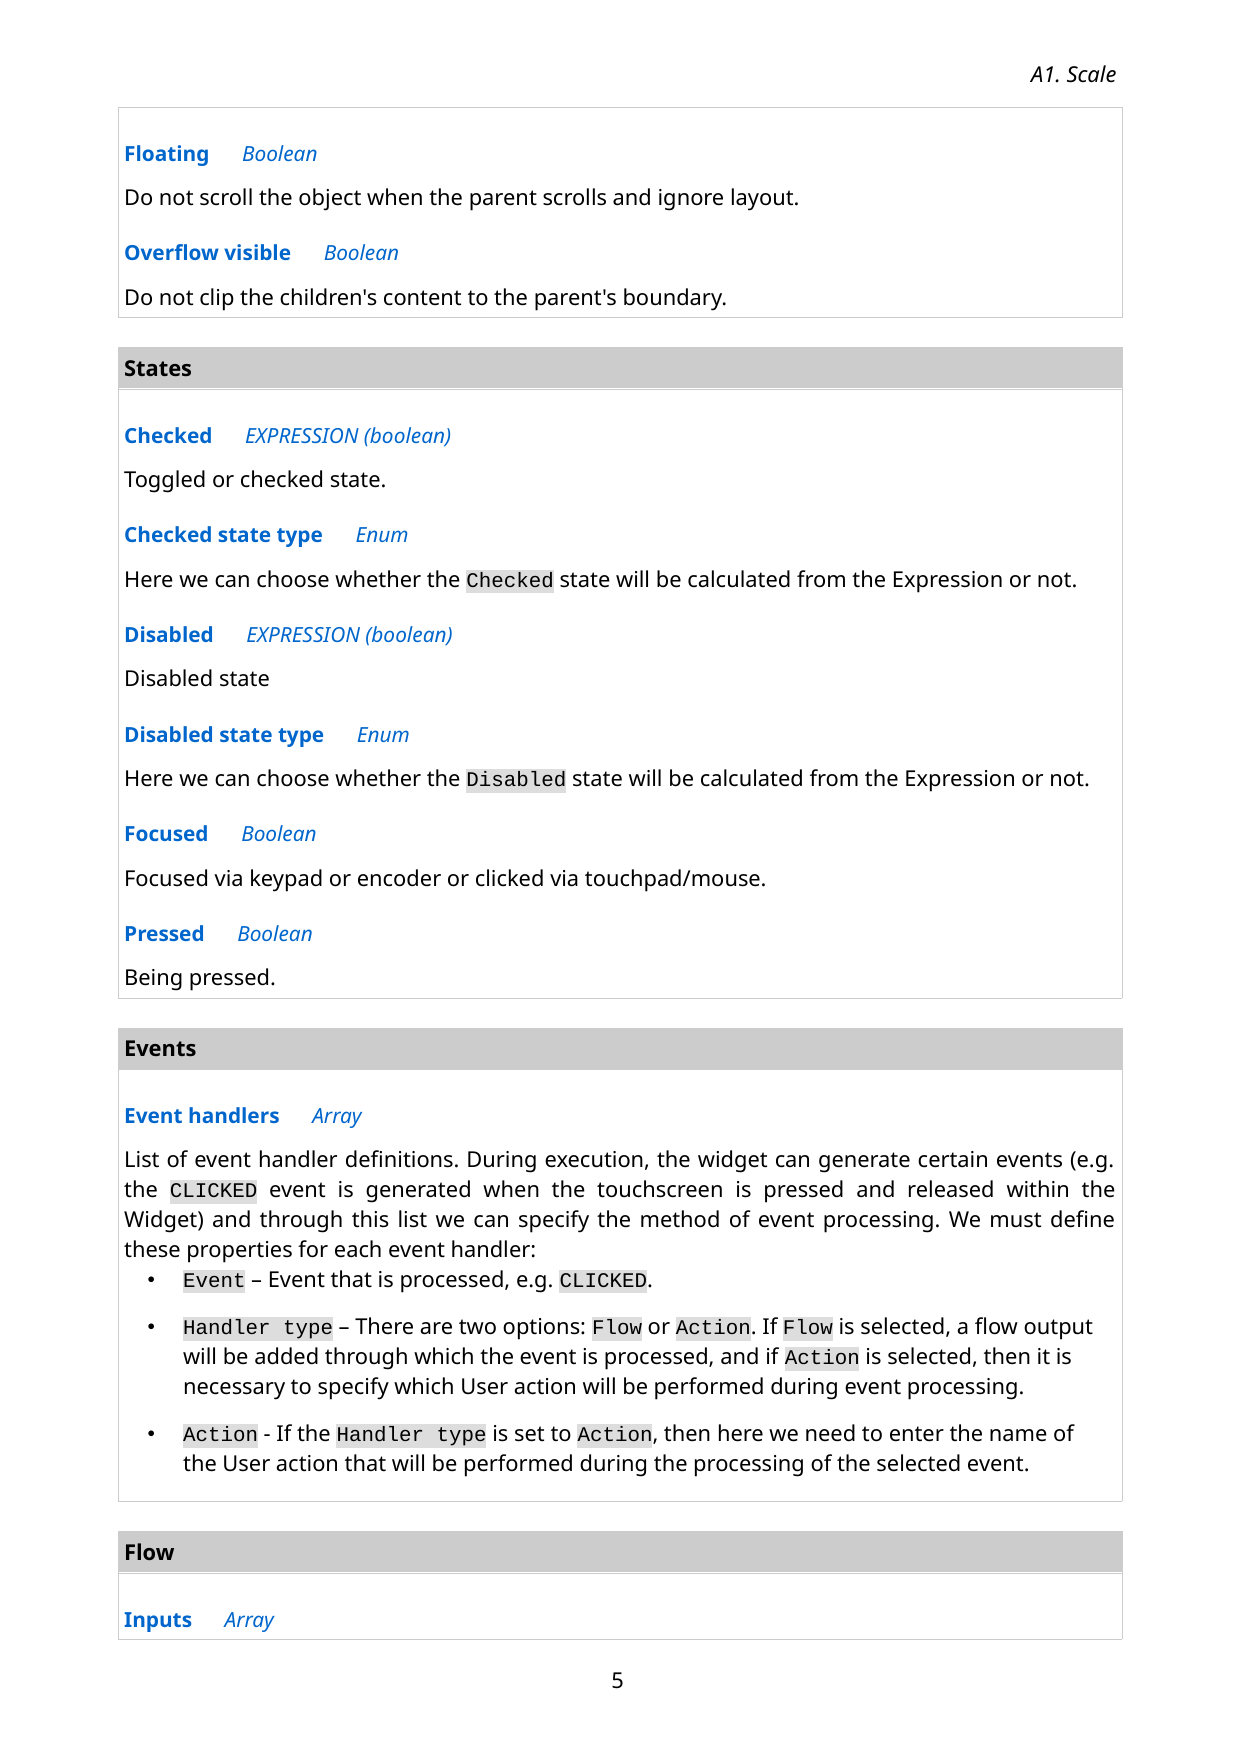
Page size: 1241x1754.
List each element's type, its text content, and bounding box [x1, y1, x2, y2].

table_cell Event handlers Array List of event handler definitions. During execution, the widget can generate certain events (e.g. the CLICKED event is generated when the touchscreen is pressed and released within the Widget) and through this list we can specify the method of event processing. We must define these properties for each event handler: Event – Event that is processed, e.g. CLICKED. Handler type – There are two options: Flow or Action. If Flow is selected, a flow output will be added through which the event is processed, and if Action is selected, then it is necessary to specify which User action will be performed during event processing. Action - If the Handler type is set to Action, then here we need to enter the name of the User action that will be performed during the processing of the selected event. [119, 1070, 1122, 1501]
table_cell Inputs Array [119, 1574, 1122, 1639]
table_header Events [119, 1029, 1122, 1069]
table_header Flow [119, 1532, 1122, 1572]
table_cell Checked EXPRESSION (boolean) Toggled or checked state. Checked state type Enum Here we can choose whether the Checked state will be calculated from the Expression or not. Disabled EXPRESSION (boolean) Disabled state Disabled state type Enum Here we can choose whether the Disabled state will be calculated from the Expression or not. Focused Boolean Focused via keypad or encoder or clicked via touchpad/mouse. Pressed Boolean Being pressed. [119, 390, 1122, 998]
table_cell Floating Boolean Do not scroll the object when the parent scrolls and ignore layout. Overflow visible Boolean Do not clip the children's content to the parent's boundary. [119, 108, 1122, 317]
table_header States [119, 348, 1122, 388]
